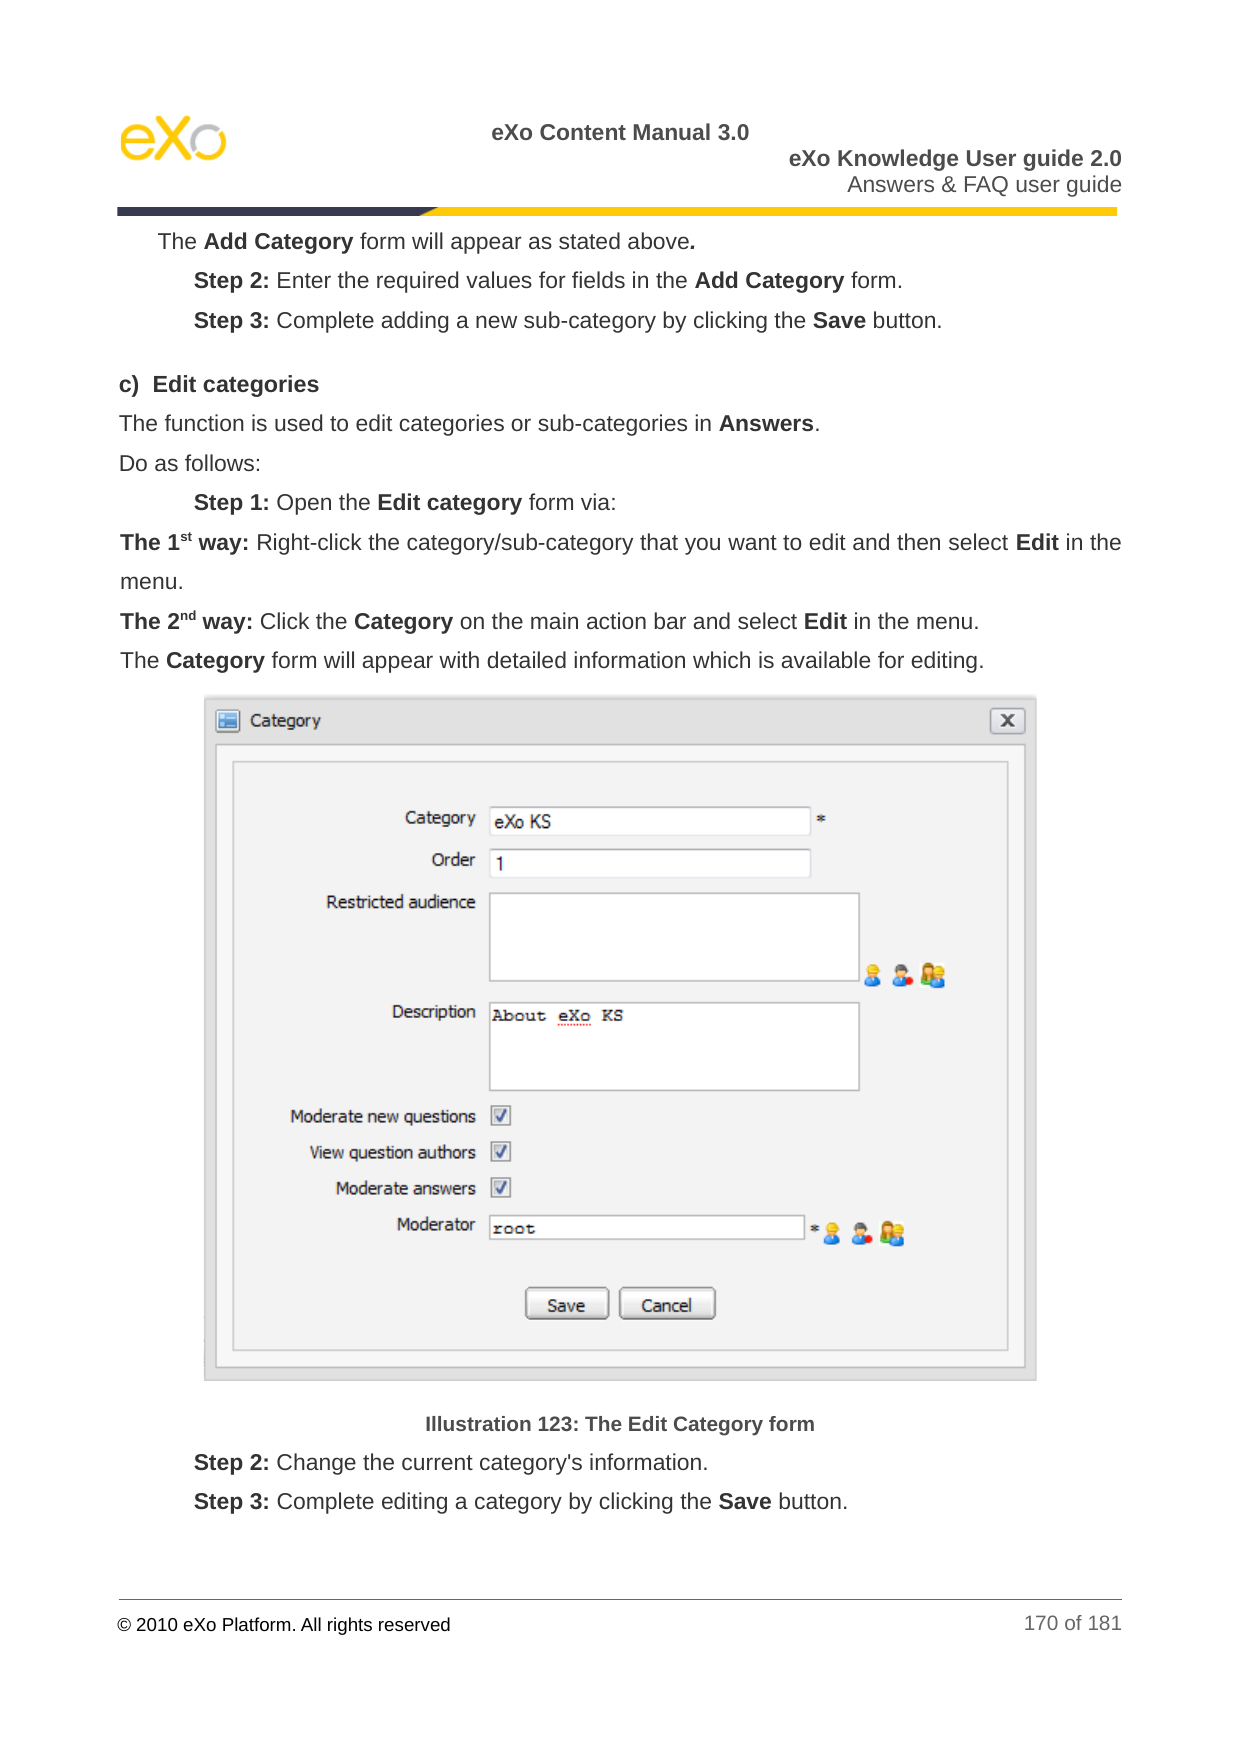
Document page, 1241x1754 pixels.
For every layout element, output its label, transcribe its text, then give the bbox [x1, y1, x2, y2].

list The 1st way: Right-click the category/sub-category that you want to edit and then select Edit in the menu. [82, 529, 1122, 594]
text Do as follows: [118, 450, 1122, 476]
list Step 3: Complete editing a category by clicking the Save button. [156, 1488, 1122, 1514]
text The function is used to edit categories or sub-categories in Answers. [118, 410, 1122, 437]
picture [117, 207, 1118, 216]
list Step 3: Complete adding a new sub-category by clicking the Save button. [156, 307, 1122, 333]
list The 2nd way: Click the Category on the main action bar and select Edit in the menu. [82, 608, 1122, 634]
list The Category form will appear with detailed information which is available for editing. [82, 647, 1122, 673]
list The Add Category form will appear as stated above. [120, 228, 1122, 254]
picture [203, 694, 1037, 1381]
picture [120, 115, 227, 161]
list Step 2: Change the current category's information. [156, 1381, 1122, 1475]
subtitle Edit categories [118, 371, 1122, 398]
list Step 2: Enter the required values for fields in the Add Category form. [156, 267, 1122, 293]
list Step 1: Open the Edit category form via: [156, 489, 1122, 516]
list Illustration 123: The Edit Category form [192, 1381, 1049, 1436]
